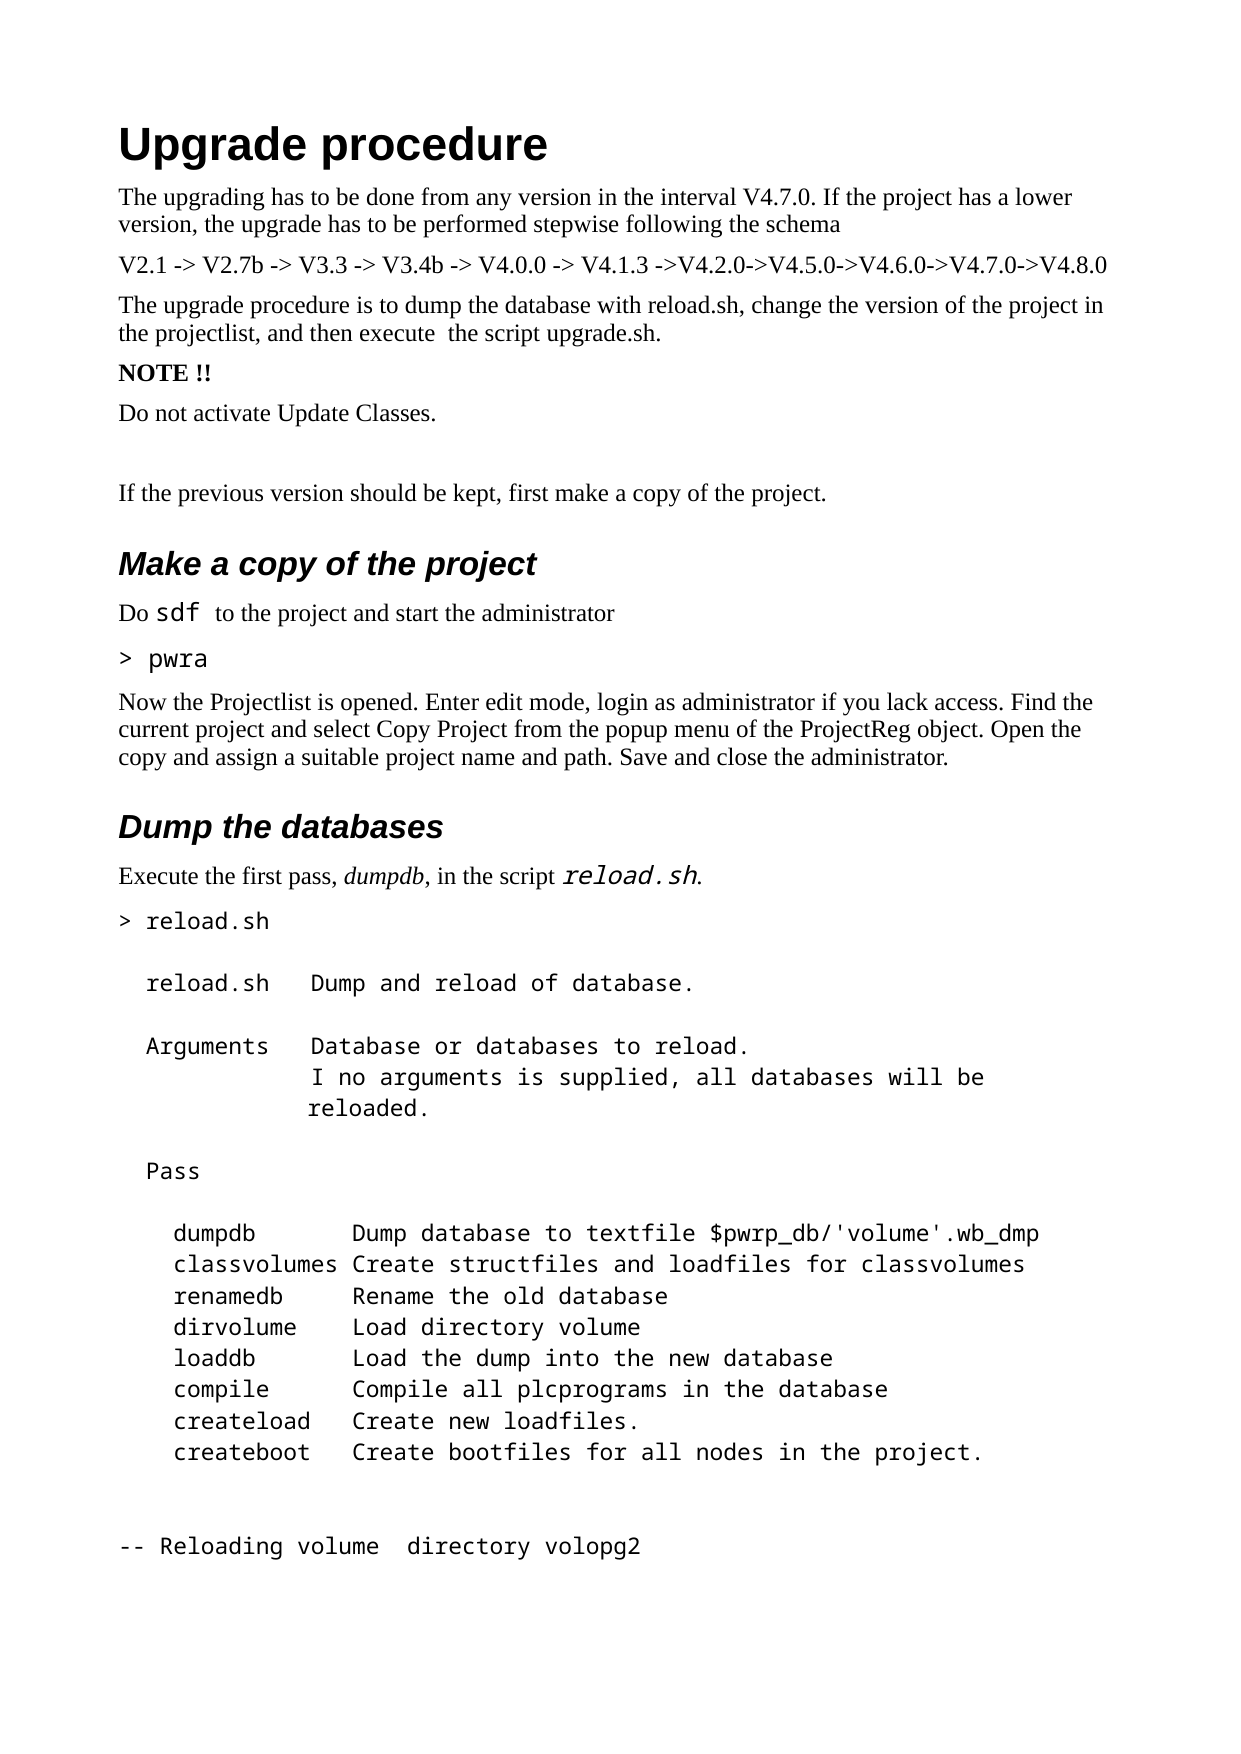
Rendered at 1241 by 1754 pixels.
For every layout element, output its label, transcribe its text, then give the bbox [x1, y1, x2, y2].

text V2.1 -> V2.7b -> V3.3 -> V3.4b -> V4.0.0 -> V4.1.3 ->V4.2.0->V4.5.0->V4.6.0->V4.7.0->V4.8.0 [118, 251, 1122, 278]
text createload Create new loadfiles. [118, 1404, 1122, 1436]
text dirvolume Load directory volume [118, 1311, 1122, 1342]
text renamedb Rename the old database [118, 1279, 1122, 1311]
text > reload.sh [118, 904, 1122, 936]
subtitle Upgrade procedure [118, 118, 1122, 170]
text classvolumes Create structfiles and loadfiles for classvolumes [118, 1248, 1122, 1279]
text Do not activate Update Classes. [118, 399, 1122, 427]
text Do sdf to the project and start the administrator [118, 594, 1122, 628]
text dumpdb Dump database to textfile $pwrp_db/'volume'.wb_dmp [118, 1217, 1122, 1248]
text Pass [118, 1154, 1122, 1186]
text createboot Create bootfiles for all nodes in the project. [118, 1436, 1122, 1467]
subtitle Dump the databases [118, 808, 1122, 846]
text I no arguments is supplied, all databases will be reloaded. [118, 1061, 1122, 1123]
text loaddb Load the dump into the new database [118, 1342, 1122, 1373]
text Now the Projectlist is opened. Enter edit mode, login as administrator if you lack access. Find the current project and select Copy Project from the popup menu of the ProjectReg object. Open the copy and assign a suitable project name and path. Save and close the administrator. [118, 688, 1122, 771]
subtitle Make a copy of the project [118, 545, 1122, 582]
text If the previous version should be kept, first make a copy of the project. [118, 479, 1122, 507]
text NOTE !! [118, 359, 1122, 387]
text -- Reloading volume directory volopg2 [118, 1529, 1122, 1561]
text > pwra [118, 641, 1122, 675]
text reload.sh Dump and reload of database. [118, 967, 1122, 998]
text Arguments Database or databases to reload. [118, 1029, 1122, 1061]
text The upgrade procedure is to dump the database with reload.sh, change the version of the project in the projectlist, and then execute the script upgrade.sh. [118, 291, 1122, 346]
text The upgrading has to be done from any version in the interval V4.7.0. If the project has a lower version, the upgrade has to be performed stepwise following the schema [118, 183, 1122, 238]
text Execute the first pass, dumpdb, in the script reload.sh. [118, 858, 1122, 892]
text compile Compile all plcprograms in the database [118, 1373, 1122, 1404]
